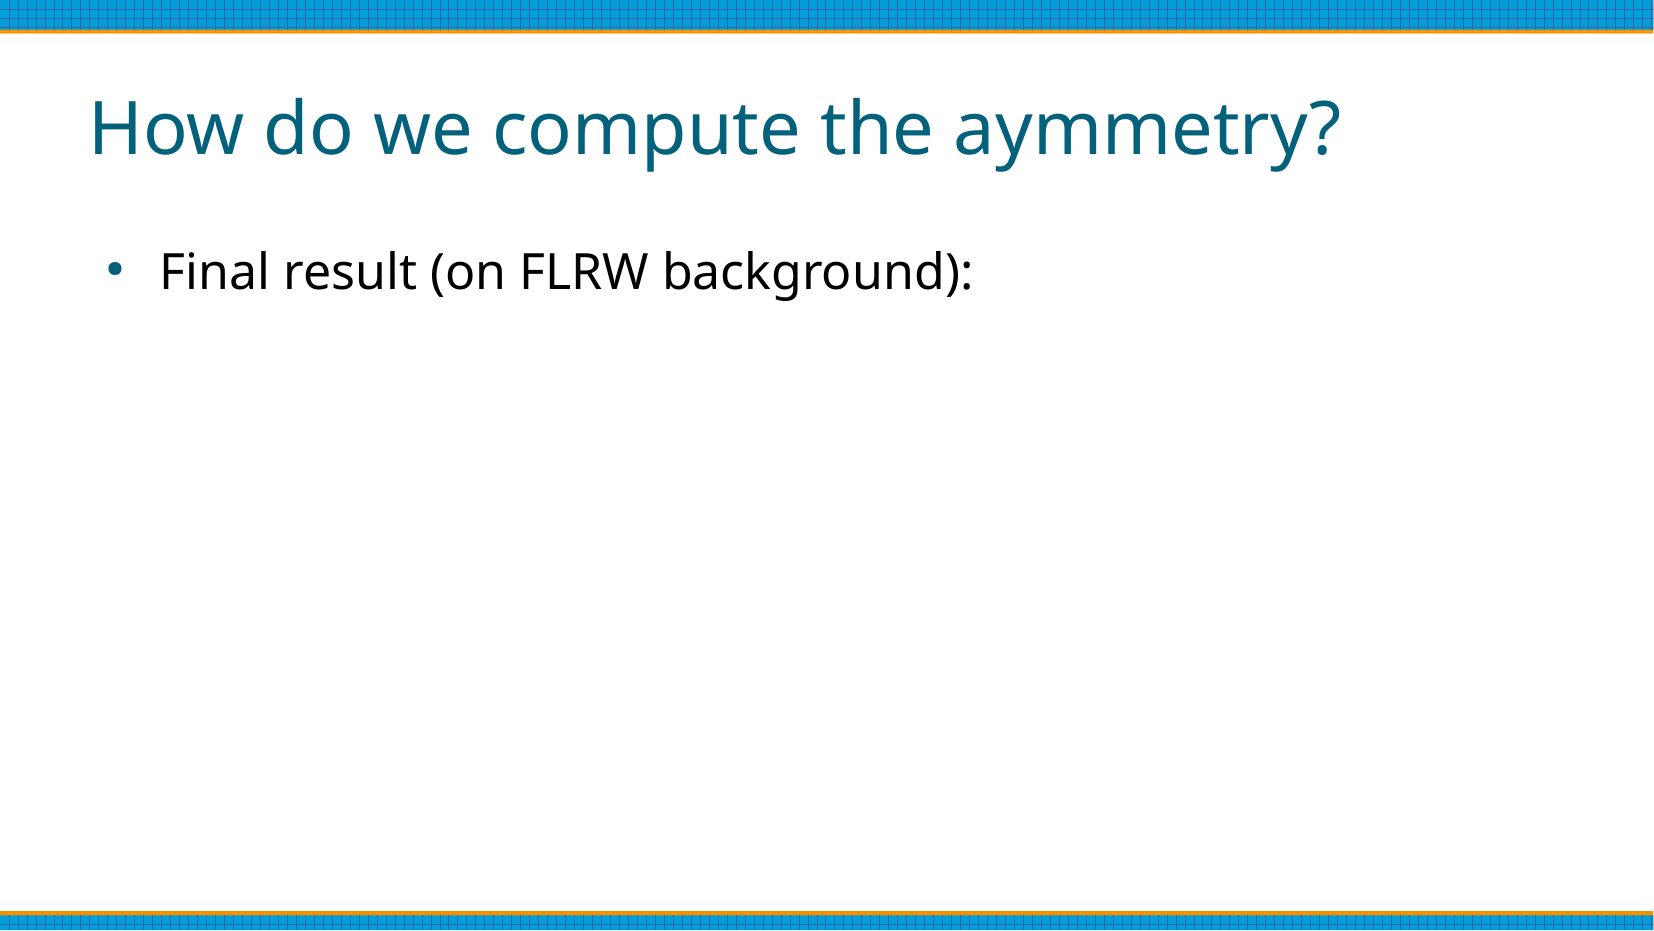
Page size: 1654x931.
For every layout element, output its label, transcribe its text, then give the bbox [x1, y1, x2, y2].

title How do we compute the aymmetry? [88, 44, 1565, 207]
list Final result (on FLRW background): [88, 236, 1565, 901]
